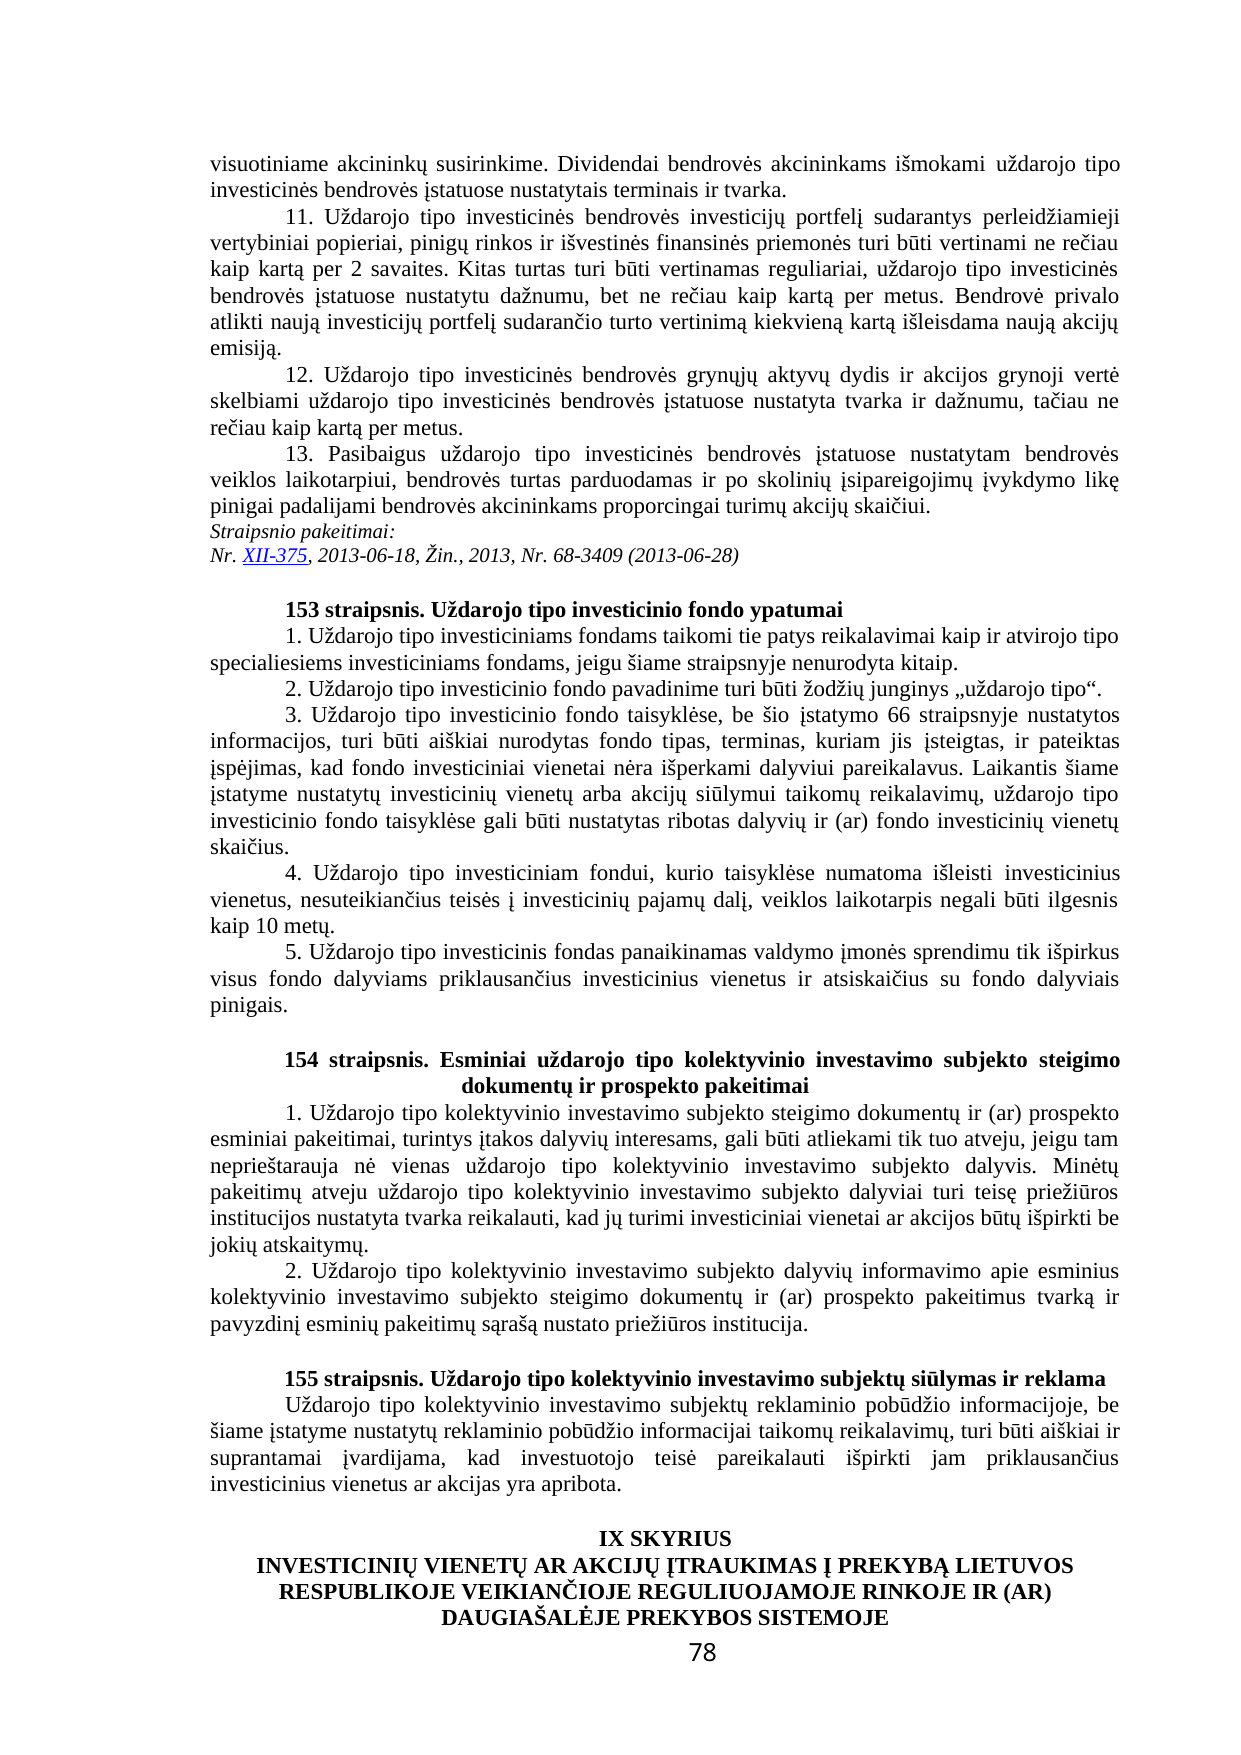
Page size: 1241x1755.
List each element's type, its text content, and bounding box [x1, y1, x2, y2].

text IX SKYRIUS [210, 1525, 1120, 1552]
text 2. Uždarojo tipo investicinio fondo pavadinime turi būti žodžių junginys „uždarojo tipo“. [210, 675, 1120, 701]
text Nr. XII-375, 2013-06-18, Žin., 2013, Nr. 68-3409 (2013-06-28) [210, 543, 1120, 567]
text 1. Uždarojo tipo investiciniams fondams taikomi tie patys reikalavimai kaip ir atvirojo tipo specialiesiems investiciniams fondams, jeigu šiame straipsnyje nenurodyta kitaip. [210, 622, 1120, 675]
text Straipsnio pakeitimai: [210, 519, 1120, 543]
text Uždarojo tipo kolektyvinio investavimo subjektų reklaminio pobūdžio informacijoje, be šiame įstatyme nustatytų reklaminio pobūdžio informacijai taikomų reikalavimų, turi būti aiškiai ir suprantamai įvardijama, kad investuotojo teisė pareikalauti išpirkti jam priklausančius investicinius vienetus ar akcijas yra apribota. [210, 1391, 1120, 1497]
text 3. Uždarojo tipo investicinio fondo taisyklėse, be šio įstatymo 66 straipsnyje nustatytos informacijos, turi būti aiškiai nurodytas fondo tipas, terminas, kuriam jis įsteigtas, ir pateiktas įspėjimas, kad fondo investiciniai vienetai nėra išperkami dalyviui pareikalavus. Laikantis šiame įstatyme nustatytų investicinių vienetų arba akcijų siūlymui taikomų reikalavimų, uždarojo tipo investicinio fondo taisyklėse gali būti nustatytas ribotas dalyvių ir (ar) fondo investicinių vienetų skaičius. [210, 701, 1120, 859]
text 1. Uždarojo tipo kolektyvinio investavimo subjekto steigimo dokumentų ir (ar) prospekto esminiai pakeitimai, turintys įtakos dalyvių interesams, gali būti atliekami tik tuo atveju, jeigu tam neprieštarauja nė vienas uždarojo tipo kolektyvinio investavimo subjekto dalyvis. Minėtų pakeitimų atveju uždarojo tipo kolektyvinio investavimo subjekto dalyviai turi teisę priežiūros institucijos nustatyta tvarka reikalauti, kad jų turimi investiciniai vienetai ar akcijos būtų išpirkti be jokių atskaitymų. [210, 1099, 1120, 1257]
text 153 straipsnis. Uždarojo tipo investicinio fondo ypatumai [210, 596, 1120, 622]
text visuotiniame akcininkų susirinkime. Dividendai bendrovės akcininkams išmokami uždarojo tipo investicinės bendrovės įstatuose nustatytais terminais ir tvarka. [210, 150, 1120, 203]
text 11. Uždarojo tipo investicinės bendrovės investicijų portfelį sudarantys perleidžiamieji vertybiniai popieriai, pinigų rinkos ir išvestinės finansinės priemonės turi būti vertinami ne rečiau kaip kartą per 2 savaites. Kitas turtas turi būti vertinamas reguliariai, uždarojo tipo investicinės bendrovės įstatuose nustatytu dažnumu, bet ne rečiau kaip kartą per metus. Bendrovė privalo atlikti naują investicijų portfelį sudarančio turto vertinimą kiekvieną kartą išleisdama naują akcijų emisiją. [210, 203, 1120, 361]
text 5. Uždarojo tipo investicinis fondas panaikinamas valdymo įmonės sprendimu tik išpirkus visus fondo dalyviams priklausančius investicinius vienetus ir atsiskaičius su fondo dalyviais pinigais. [210, 938, 1120, 1017]
text INVESTICINIŲ VIENETŲ AR AKCIJŲ ĮTRAUKIMAS Į PREKYBĄ LIETUVOS RESPUBLIKOJE VEIKIANČIOJE REGULIUOJAMOJE RINKOJE IR (AR) DAUGIAŠALĖJE PREKYBOS SISTEMOJE [210, 1552, 1120, 1631]
text 154 straipsnis. Esminiai uždarojo tipo kolektyvinio investavimo subjekto steigimo dokumentų ir prospekto pakeitimai [284, 1046, 1120, 1099]
text 12. uždarojo tipo investicinės bendrovės grynųjų aktyvų dydis ir akcijos grynoji vertė skelbiami uždarojo tipo investicinės bendrovės įstatuose nustatyta tvarka ir dažnumu, tačiau ne rečiau kaip kartą per metus. [210, 361, 1120, 440]
text 155 straipsnis. Uždarojo tipo kolektyvinio investavimo subjektų siūlymas ir reklama [284, 1365, 1120, 1391]
text 13. Pasibaigus uždarojo tipo investicinės bendrovės įstatuose nustatytam bendrovės veiklos laikotarpiui, bendrovės turtas parduodamas ir po skolinių įsipareigojimų įvykdymo likę pinigai padalijami bendrovės akcininkams proporcingai turimų akcijų skaičiui. [210, 440, 1120, 519]
text 4. Uždarojo tipo investiciniam fondui, kurio taisyklėse numatoma išleisti investicinius vienetus, nesuteikiančius teisės į investicinių pajamų dalį, veiklos laikotarpis negali būti ilgesnis kaip 10 metų. [210, 859, 1120, 938]
text 2. Uždarojo tipo kolektyvinio investavimo subjekto dalyvių informavimo apie esminius kolektyvinio investavimo subjekto steigimo dokumentų ir (ar) prospekto pakeitimus tvarką ir pavyzdinį esminių pakeitimų sąrašą nustato priežiūros institucija. [210, 1257, 1120, 1336]
